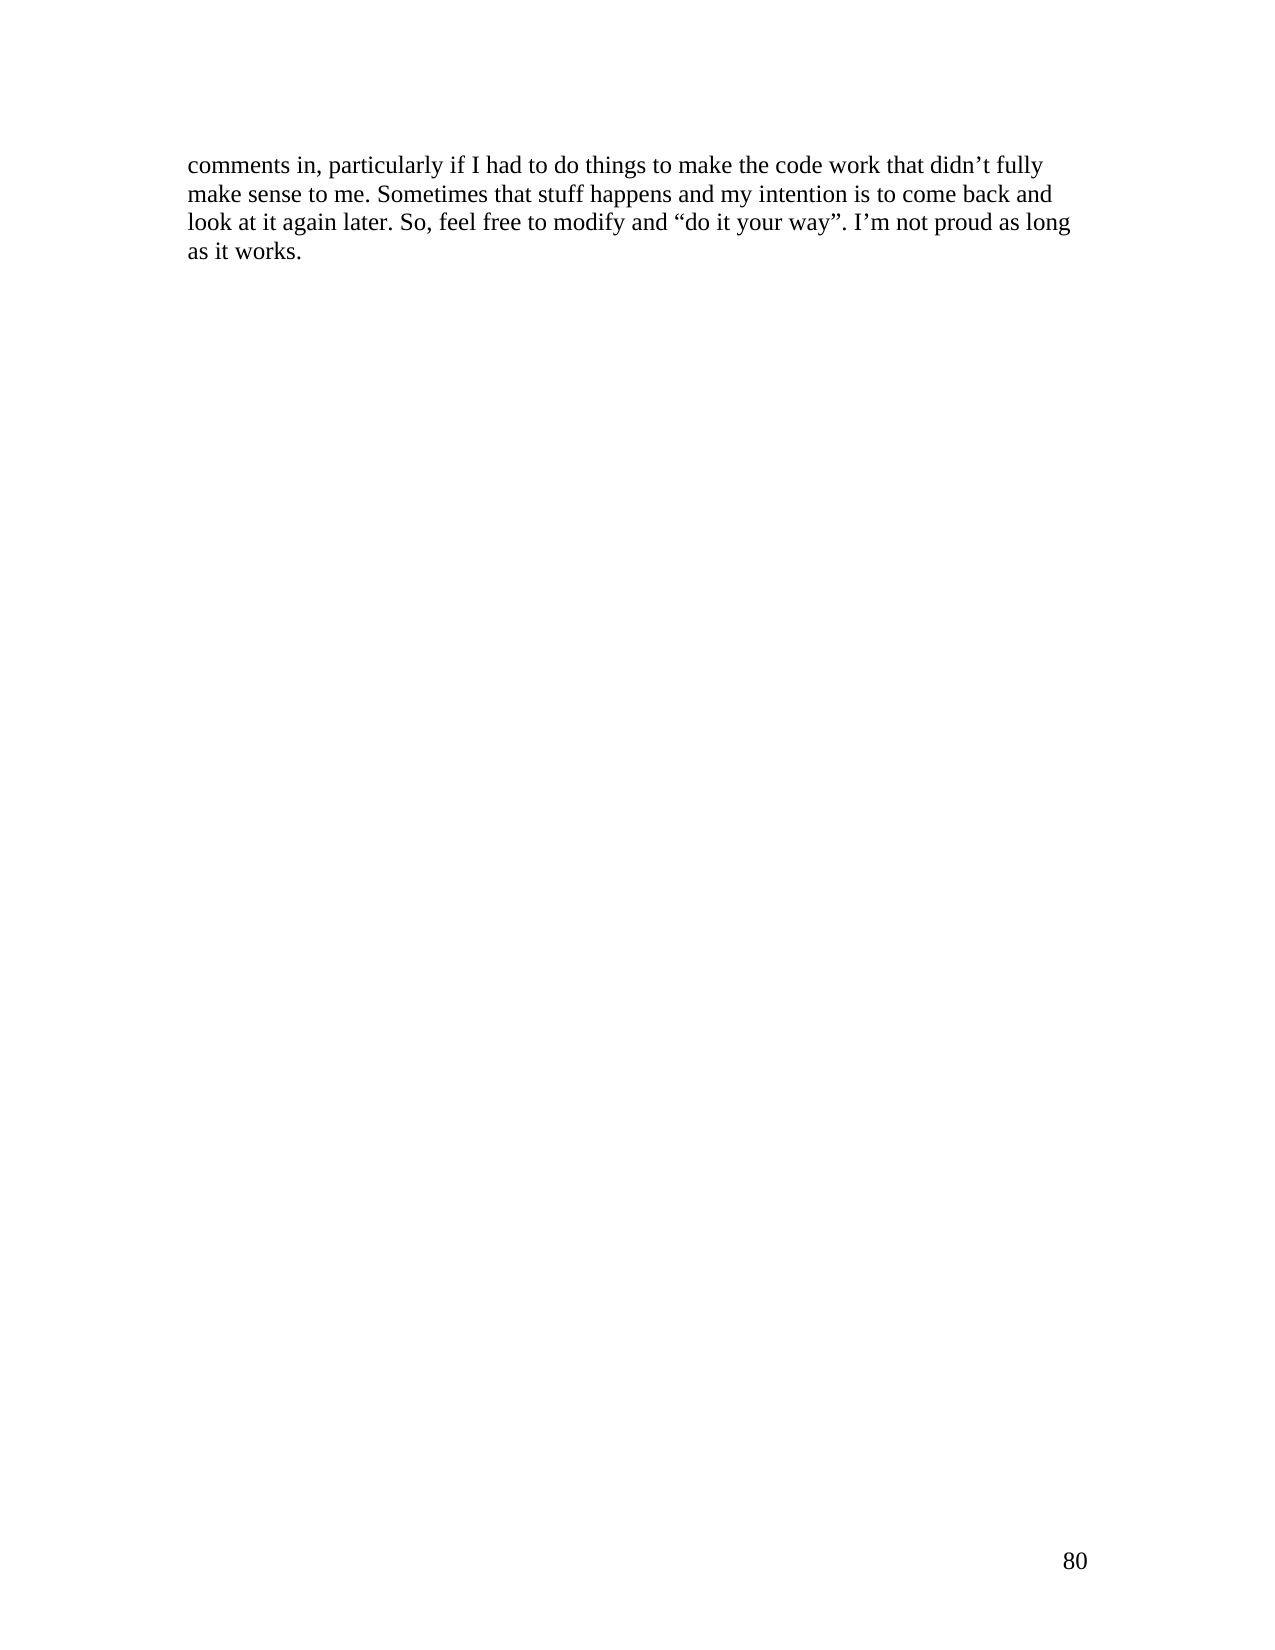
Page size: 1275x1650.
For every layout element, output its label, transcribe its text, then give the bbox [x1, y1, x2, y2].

text comments in, particularly if I had to do things to make the code work that didn’t fully make sense to me. Sometimes that stuff happens and my intention is to come back and look at it again later. So, feel free to modify and “do it your way”. I’m not proud as long as it works. [187, 150, 1087, 265]
